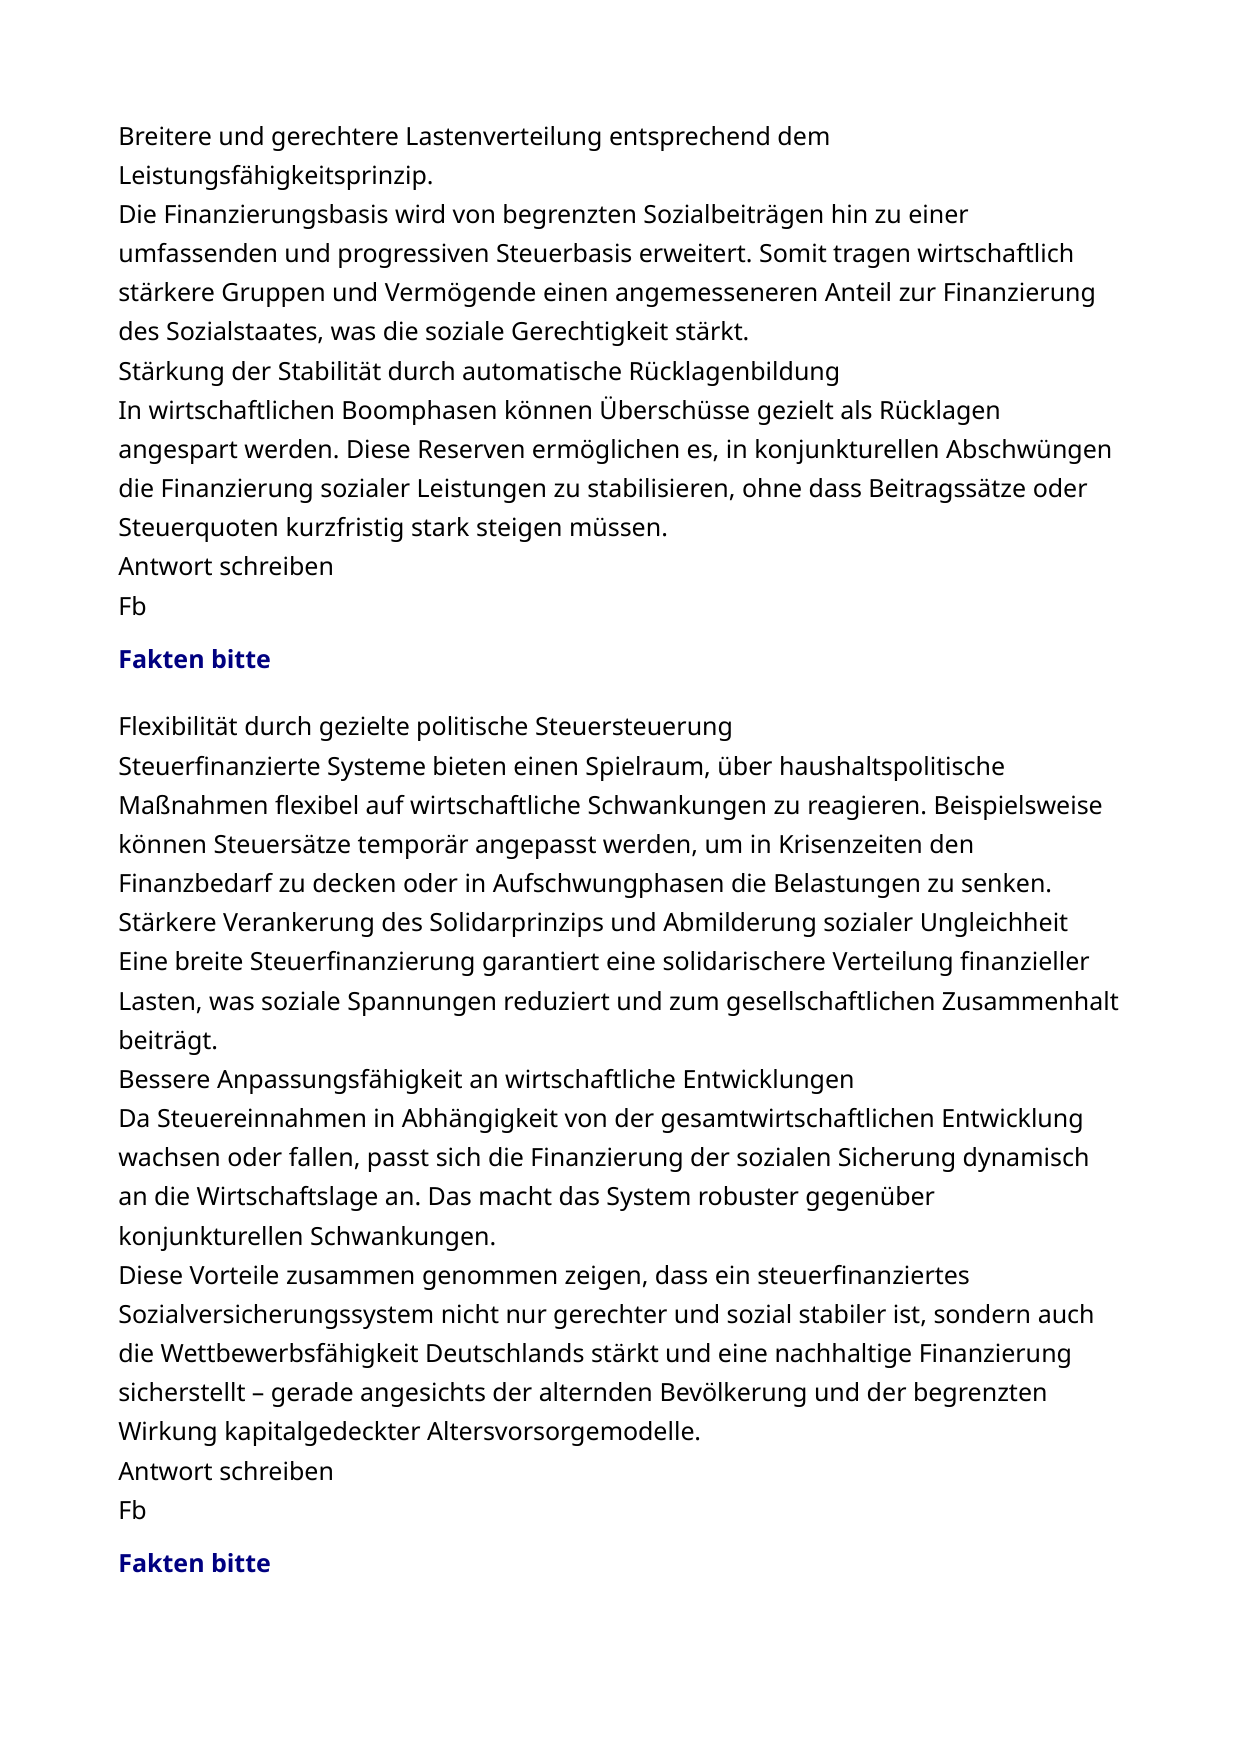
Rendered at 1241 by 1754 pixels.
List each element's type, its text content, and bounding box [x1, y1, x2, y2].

text Breitere und gerechtere Lastenverteilung entsprechend dem Leistungsfähigkeitsprinzip. [118, 118, 1122, 191]
text Diese Vorteile zusammen genommen zeigen, dass ein steuerfinanziertes Sozialversicherungssystem nicht nur gerechter und sozial stabiler ist, sondern auch die Wettbewerbsfähigkeit Deutschlands stärkt und eine nachhaltige Finanzierung sicherstellt – gerade angesichts der alternden Bevölkerung und der begrenzten Wirkung kapitalgedeckter Altersvorsorgemodelle. [118, 1257, 1122, 1448]
text Fb [118, 1492, 1122, 1526]
text Flexibilität durch gezielte politische Steuersteuerung [118, 709, 1122, 743]
text Antwort schreiben [118, 549, 1122, 583]
subtitle Fakten bitte [118, 642, 1122, 676]
text Antwort schreiben [118, 1453, 1122, 1487]
text Stärkung der Stabilität durch automatische Rücklagenbildung [118, 353, 1122, 387]
text Stärkere Verankerung des Solidarprinzips und Abmilderung sozialer Ungleichheit [118, 905, 1122, 939]
text Die Finanzierungsbasis wird von begrenzten Sozialbeiträgen hin zu einer umfassenden und progressiven Steuerbasis erweitert. Somit tragen wirtschaftlich stärkere Gruppen und Vermögende einen angemesseneren Anteil zur Finanzierung des Sozialstaates, was die soziale Gerechtigkeit stärkt. [118, 196, 1122, 348]
text Steuerfinanzierte Systeme bieten einen Spielraum, über haushaltspolitische Maßnahmen flexibel auf wirtschaftliche Schwankungen zu reagieren. Beispielsweise können Steuersätze temporär angepasst werden, um in Krisenzeiten den Finanzbedarf zu decken oder in Aufschwungphasen die Belastungen zu senken. [118, 748, 1122, 900]
text Da Steuereinnahmen in Abhängigkeit von der gesamtwirtschaftlichen Entwicklung wachsen oder fallen, passt sich die Finanzierung der sozialen Sicherung dynamisch an die Wirtschaftslage an. Das macht das System robuster gegenüber konjunkturellen Schwankungen. [118, 1101, 1122, 1252]
text In wirtschaftlichen Boomphasen können Überschüsse gezielt als Rücklagen angespart werden. Diese Reserven ermöglichen es, in konjunkturellen Abschwüngen die Finanzierung sozialer Leistungen zu stabilisieren, ohne dass Beitragssätze oder Steuerquoten kurzfristig stark steigen müssen. [118, 392, 1122, 544]
text Fb [118, 588, 1122, 622]
text Bessere Anpassungsfähigkeit an wirtschaftliche Entwicklungen [118, 1061, 1122, 1096]
subtitle Fakten bitte [118, 1546, 1122, 1580]
text Eine breite Steuerfinanzierung garantiert eine solidarischere Verteilung finanzieller Lasten, was soziale Spannungen reduziert und zum gesellschaftlichen Zusammenhalt beiträgt. [118, 944, 1122, 1056]
